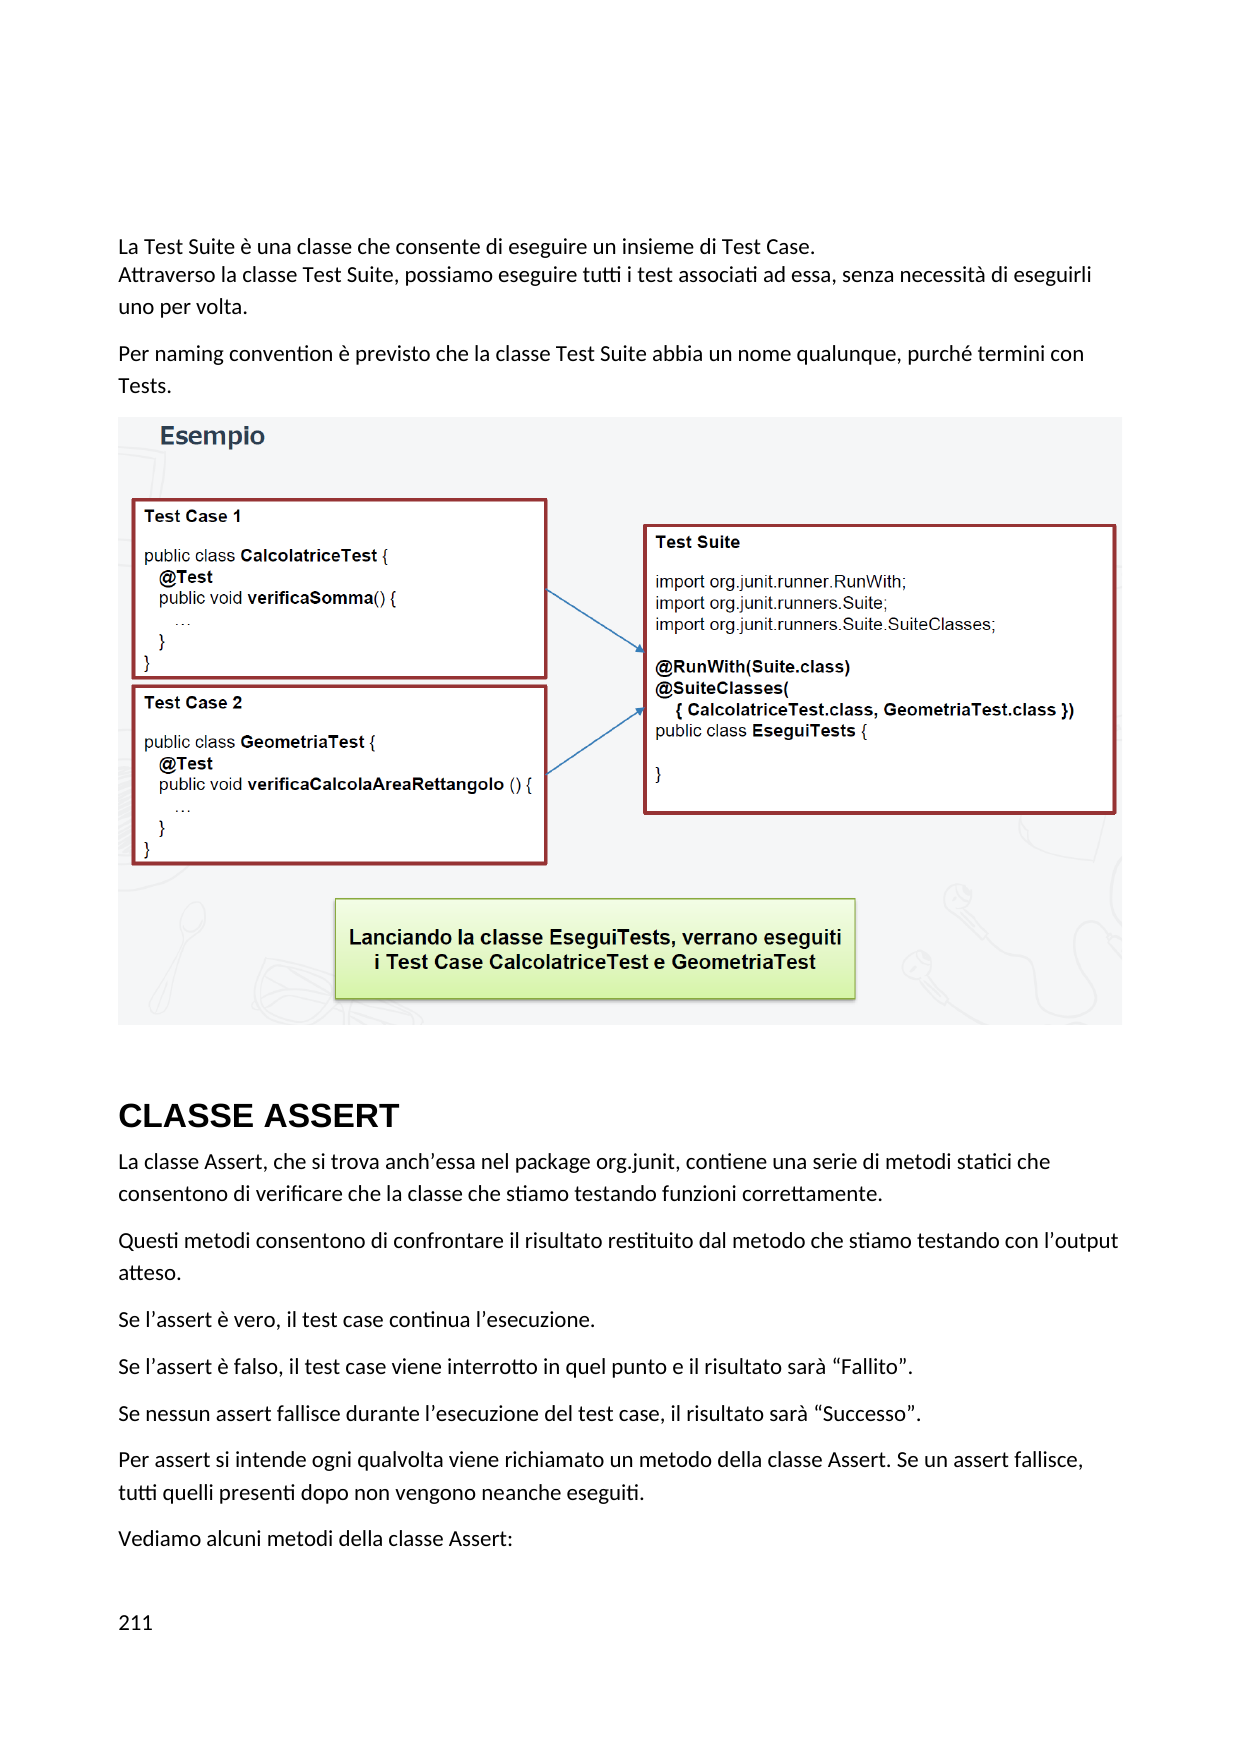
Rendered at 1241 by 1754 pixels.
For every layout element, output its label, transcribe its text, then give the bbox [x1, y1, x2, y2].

text Vediamo alcuni metodi della classe Assert: [118, 1524, 1122, 1552]
text La classe Assert, che si trova anch’essa nel package org.junit, contiene una serie di metodi statici che consentono di verificare che la classe che stiamo testando funzioni correttamente. [118, 1147, 1122, 1207]
text Se nessun assert fallisce durante l’esecuzione del test case, il risultato sarà “Successo”. [118, 1399, 1122, 1427]
subtitle CLASSE ASSERT [118, 1096, 1122, 1135]
text Se l’assert è vero, il test case continua l’esecuzione. [118, 1305, 1122, 1333]
text Per assert si intende ogni qualvolta viene richiamato un metodo della classe Assert. Se un assert fallisce, tutti quelli presenti dopo non vengono neanche eseguiti. [118, 1446, 1122, 1506]
text La Test Suite è una classe che consente di eseguire un insieme di Test Case. [118, 232, 1122, 260]
text Questi metodi consentono di confrontare il risultato restituito dal metodo che stiamo testando con l’output atteso. [118, 1226, 1122, 1286]
text Attraverso la classe Test Suite, possiamo eseguire tutti i test associati ad essa, senza necessità di eseguirli uno per volta. [118, 260, 1122, 320]
picture [118, 417, 1123, 1025]
text Per naming convention è previsto che la classe Test Suite abbia un nome qualunque, purché termini con Tests. [118, 339, 1122, 399]
text Se l’assert è falso, il test case viene interrotto in quel punto e il risultato sarà “Fallito”. [118, 1352, 1122, 1380]
